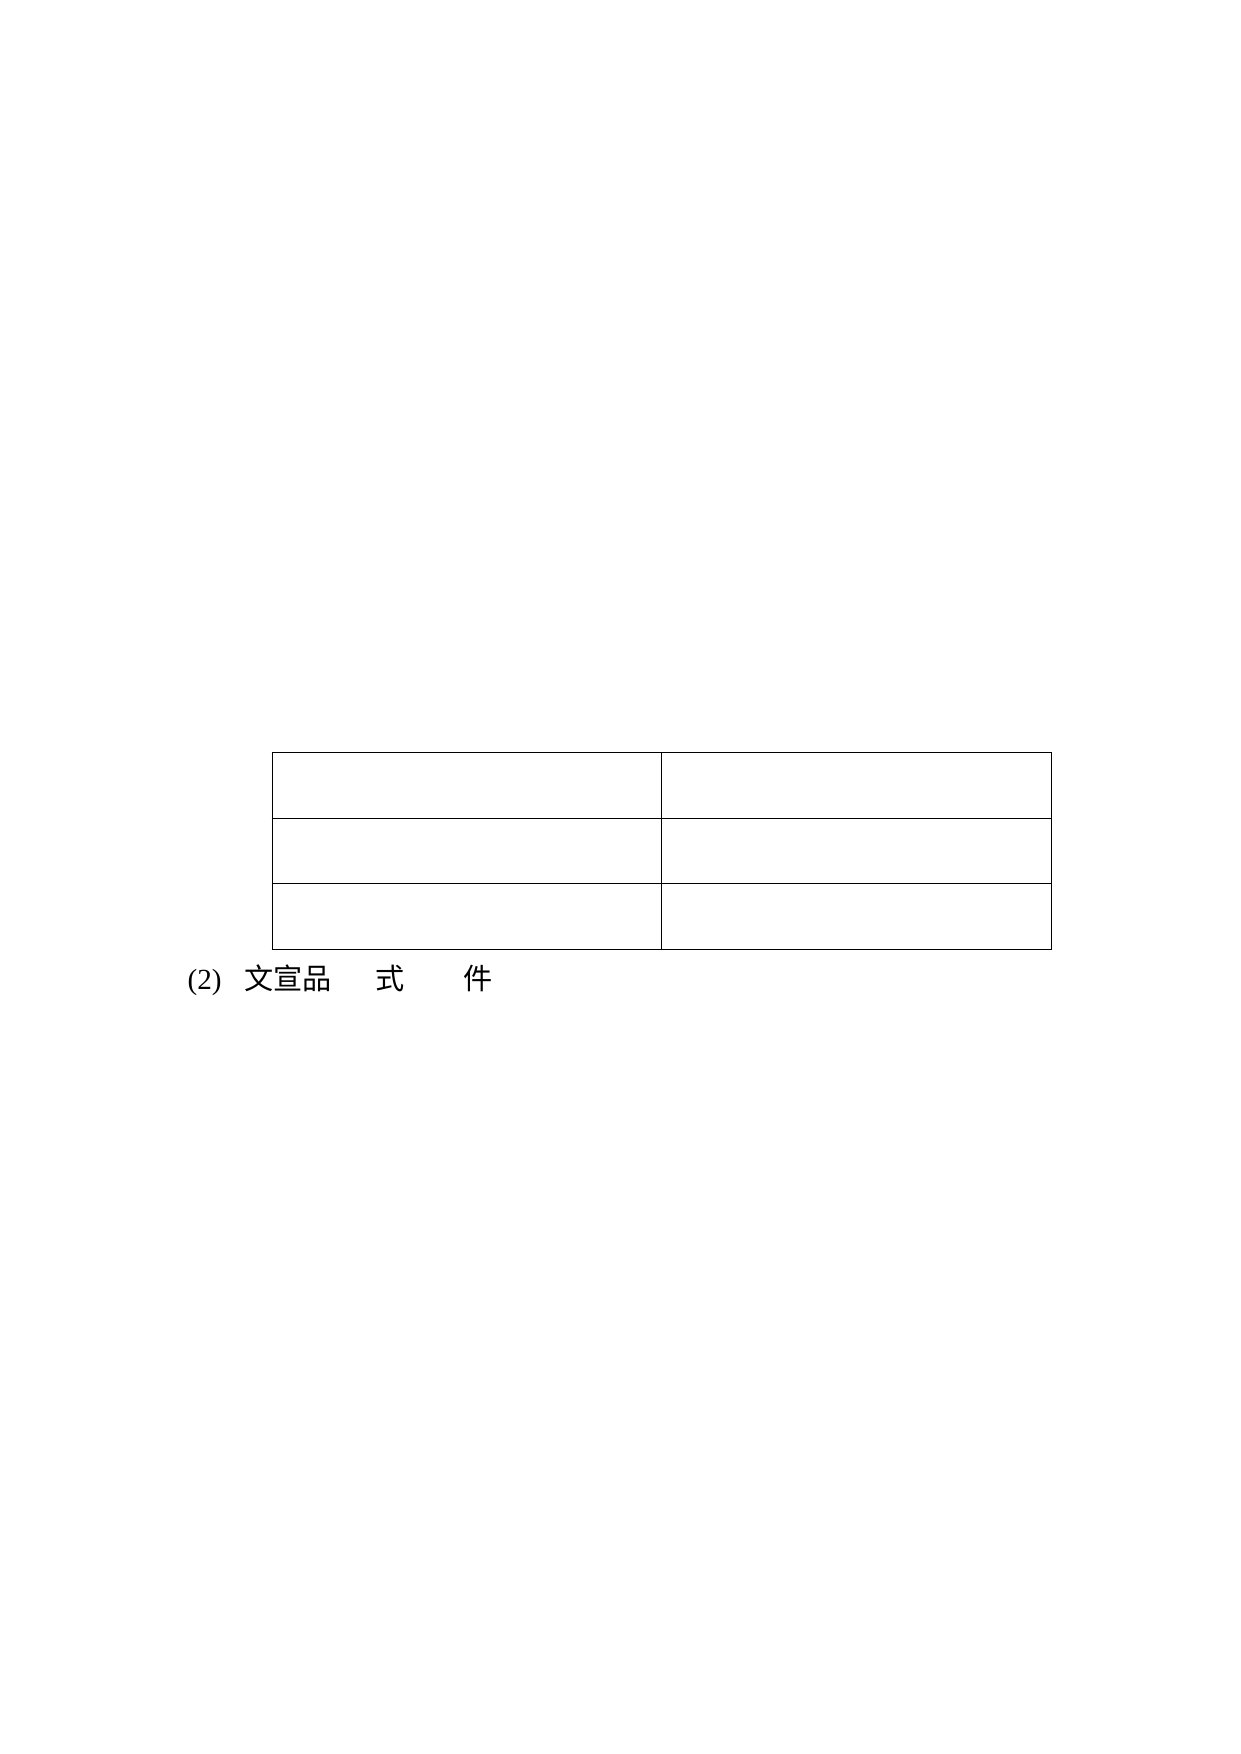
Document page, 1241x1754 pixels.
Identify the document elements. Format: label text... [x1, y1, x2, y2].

table_cell [662, 819, 1051, 883]
table_cell [662, 884, 1051, 949]
list 文宣品 式 件 [187, 962, 1053, 996]
table_header [662, 753, 1051, 818]
table_cell [273, 819, 661, 883]
table_cell [273, 884, 661, 949]
table_header [273, 753, 661, 818]
